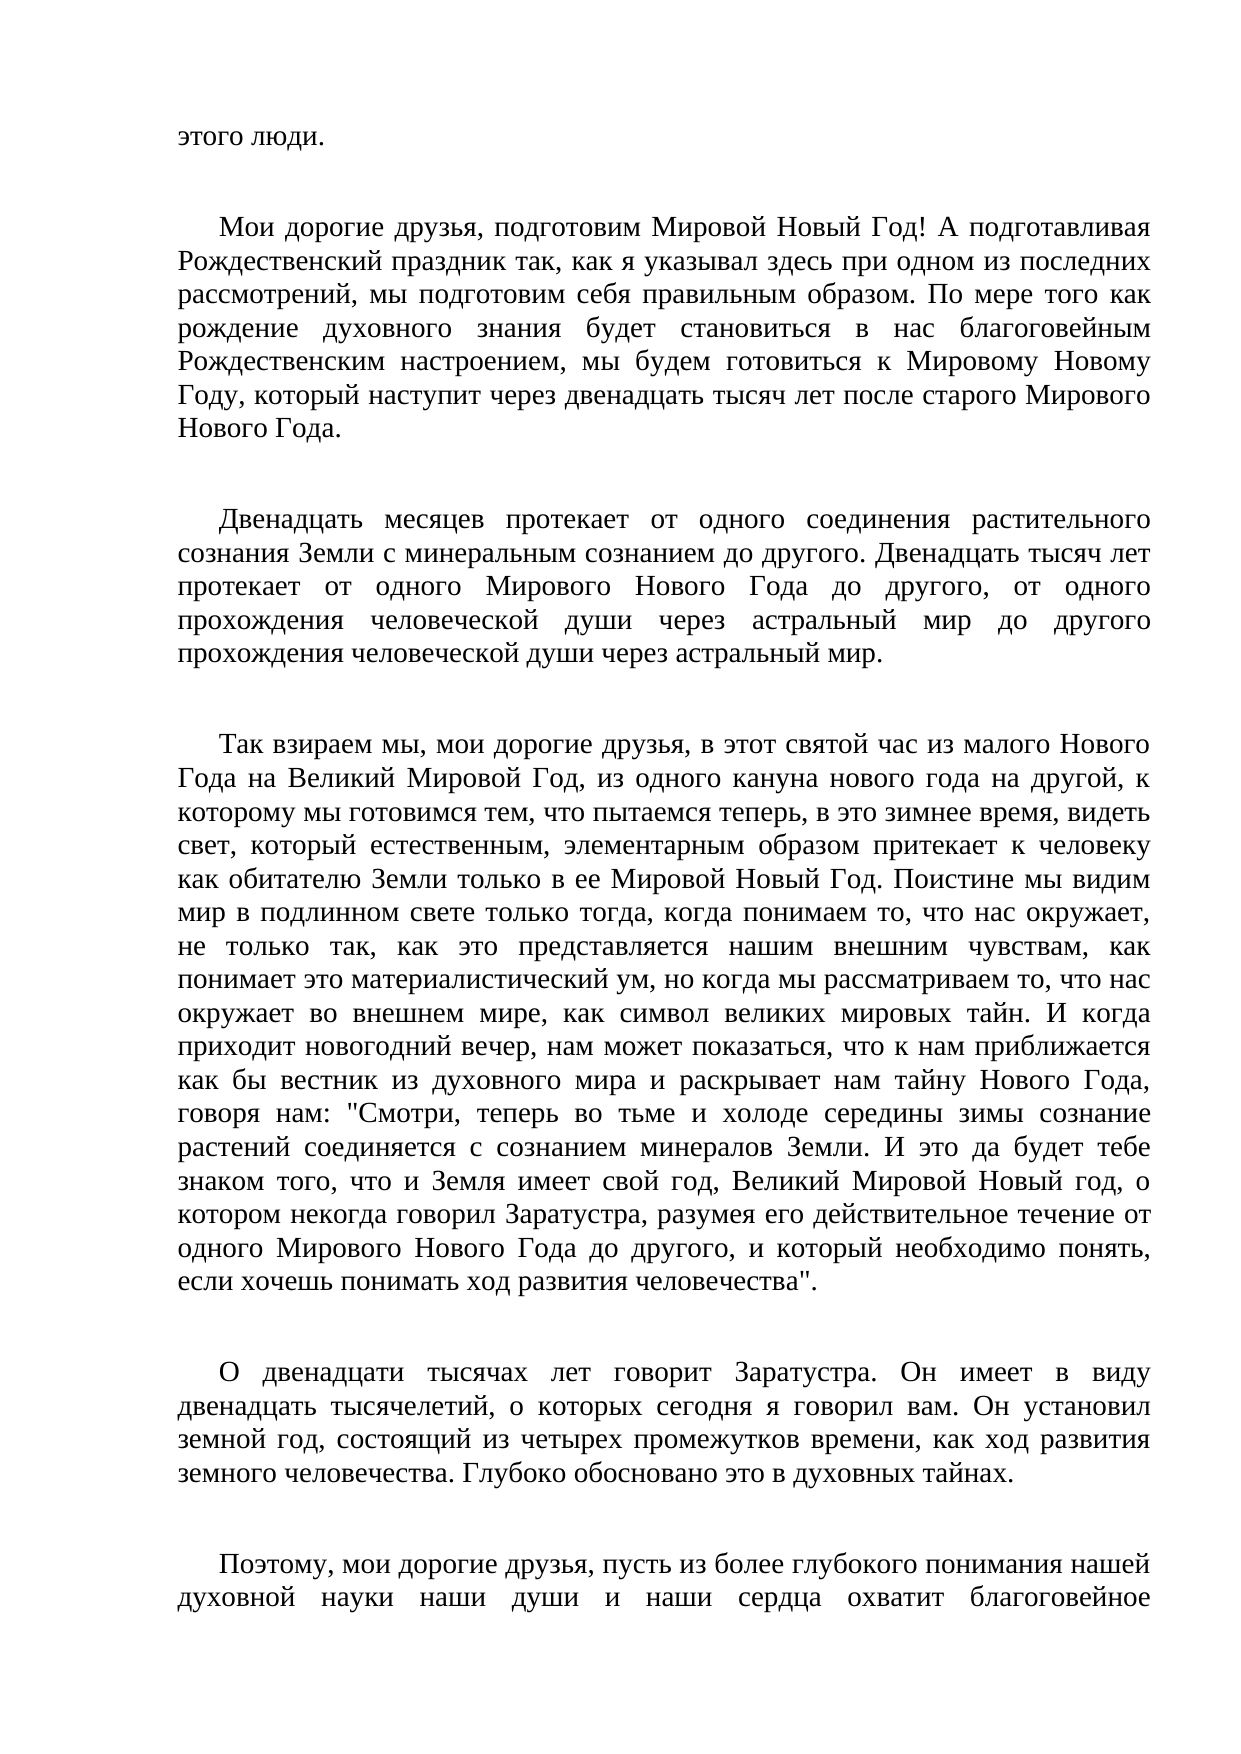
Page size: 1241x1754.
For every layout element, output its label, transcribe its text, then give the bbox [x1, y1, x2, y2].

text этого люди. [177, 118, 1152, 152]
text Двенадцать месяцев протекает от одного соединения растительного сознания Земли с минеральным сознанием до другого. Двенадцать тысяч лет протекает от одного Мирового Нового Года до другого, от одного прохождения человеческой души через астральный мир до другого прохождения человеческой души через астральный мир. [177, 501, 1152, 669]
text Мои дорогие друзья, подготовим Мировой Новый Год! А подготавливая Рождественский праздник так, как я указывал здесь при одном из последних рассмотрений, мы подготовим себя правильным образом. По мере того как рождение духовного знания будет становиться в нас благоговейным Рождественским настроением, мы будем готовиться к Мировому Новому Году, который наступит через двенадцать тысяч лет после старого Мирового Нового Года. [177, 209, 1152, 444]
text Так взираем мы, мои дорогие друзья, в этот святой час из малого Нового Года на Великий Мировой Год, из одного кануна нового года на другой, к которому мы готовимся тем, что пытаемся теперь, в это зимнее время, видеть свет, который естественным, элементарным образом притекает к человеку как обитателю Земли только в ее Мировой Новый Год. Поистине мы видим мир в подлинном свете только тогда, когда понимаем то, что нас окружает, не только так, как это представляется нашим внешним чувствам, как понимает это материалистический ум, но когда мы рассматриваем то, что нас окружает во внешнем мире, как символ великих мировых тайн. И когда приходит новогодний вечер, нам может показаться, что к нам приближается как бы вестник из духовного мира и раскрывает нам тайну Нового Года, говоря нам: "Смотри, теперь во тьме и холоде середины зимы сознание растений соединяется с сознанием минералов Земли. И это да будет тебе знаком того, что и Земля имеет свой год, Великий Мировой Новый год, о котором некогда говорил Заратустра, разумея его действительное течение от одного Мирового Нового Года до другого, и который необходимо понять, если хочешь понимать ход развития человечества". [177, 727, 1152, 1297]
text О двенадцати тысячах лет говорит Заратустра. Он имеет в виду двенадцать тысячелетий, о которых сегодня я говорил вам. Он установил земной год, состоящий из четырех промежутков времени, как ход развития земного человечества. Глубоко обосновано это в духовных тайнах. [177, 1354, 1152, 1488]
text Поэтому, мои дорогие друзья, пусть из более глубокого понимания нашей духовной науки наши души и наши сердца охватит благоговейное [177, 1546, 1152, 1613]
